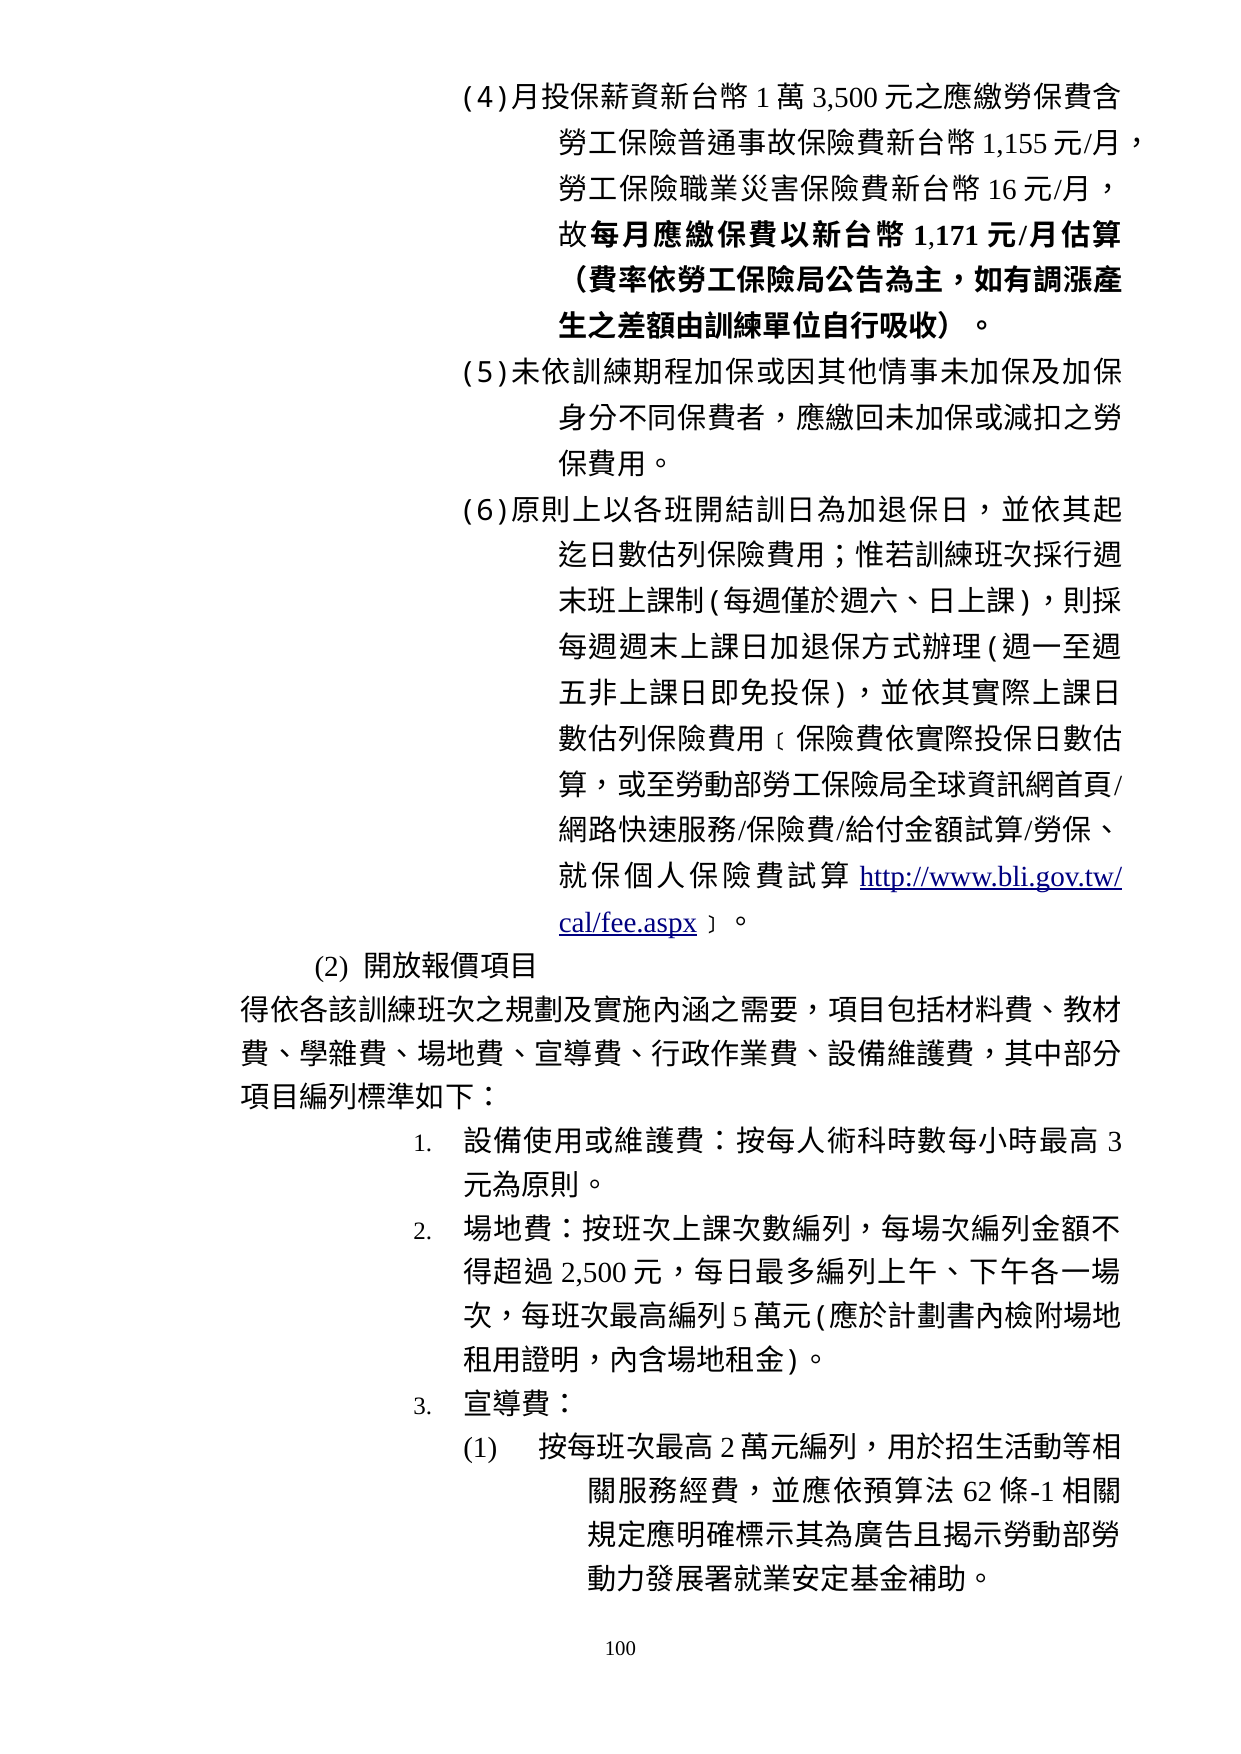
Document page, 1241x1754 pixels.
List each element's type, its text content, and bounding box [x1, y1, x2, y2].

list 設備使用或維護費：按每人術科時數每小時最高3元為原則。 [413, 1117, 1122, 1204]
list 開放報價項目 [314, 942, 1122, 985]
list 原則上以各班開結訓日為加退保日，並依其起迄日數估列保險費用；惟若訓練班次採行週末班上課制(每週僅於週六、日上課)，則採每週週末上課日加退保方式辦理(週一至週五非上課日即免投保)，並依其實際上課日數估列保險費用﹝保險費依實際投保日數估算，或至勞動部勞工保險局全球資訊網首頁/網路快速服務/保險費/給付金額試算/勞保、就保個人保險費試算http://www.bli.gov.tw/cal/fee.aspx﹞。 [458, 483, 1122, 942]
list 按每班次最高2萬元編列，用於招生活動等相關服務經費，並應依預算法62條-1相關規定應明確標示其為廣告且揭示勞動部勞動力發展署就業安定基金補助。 [463, 1423, 1122, 1598]
list 場地費：按班次上課次數編列，每場次編列金額不得超過2,500元，每日最多編列上午、下午各一場次，每班次最高編列5萬元(應於計劃書內檢附場地租用證明，內含場地租金)。 [413, 1204, 1122, 1379]
list 宣導費： [413, 1379, 1122, 1423]
list 未依訓練期程加保或因其他情事未加保及加保身分不同保費者，應繳回未加保或減扣之勞保費用。 [458, 346, 1122, 483]
list 月投保薪資新台幣1萬3,500元之應繳勞保費含勞工保險普通事故保險費新台幣1,155元/月，勞工保險職業災害保險費新台幣16元/月，故每月應繳保費以新台幣1,171元/月估算（費率依勞工保險局公告為主，如有調漲產生之差額由訓練單位自行吸收）。 [458, 71, 1122, 346]
text 得依各該訓練班次之規劃及實施內涵之需要，項目包括材料費、教材費、學雜費、場地費、宣導費、行政作業費、設備維護費，其中部分項目編列標準如下： [241, 985, 1122, 1117]
